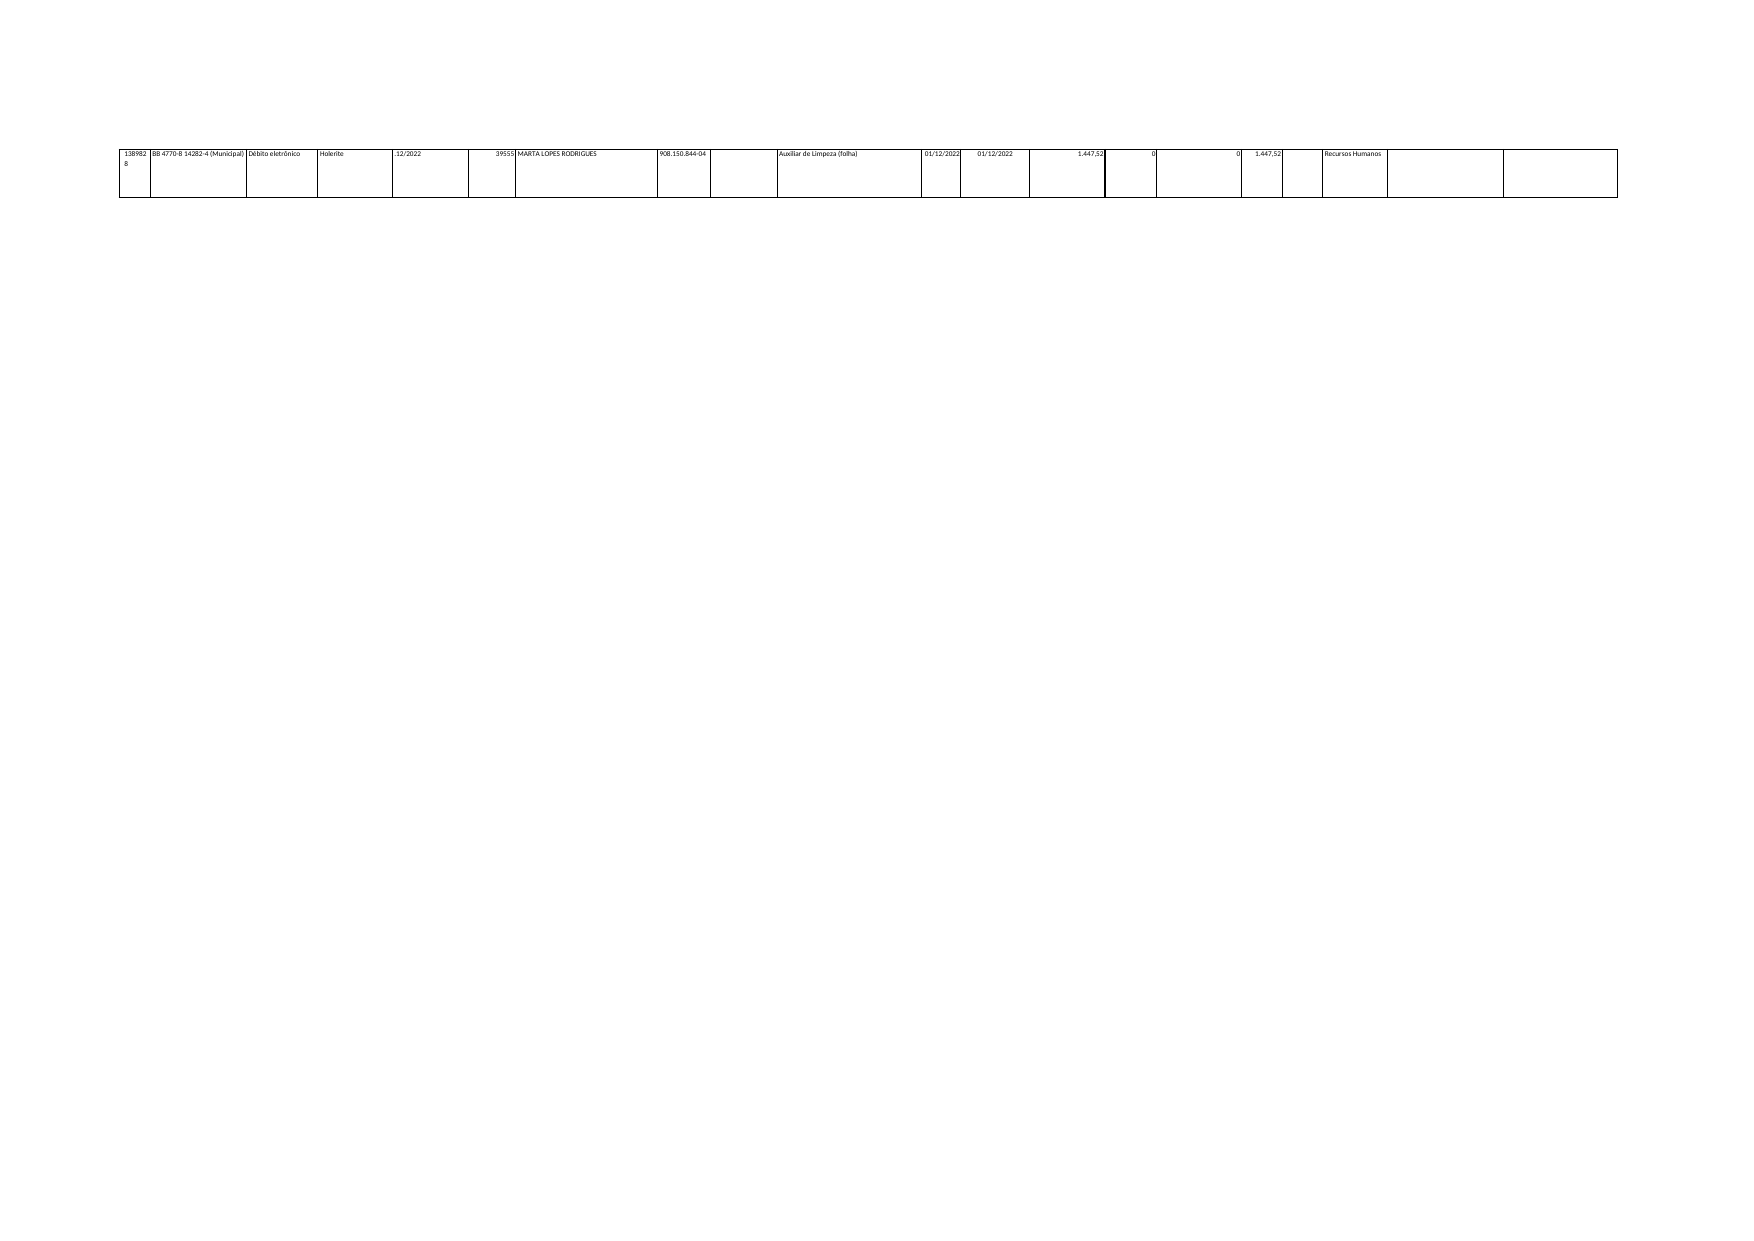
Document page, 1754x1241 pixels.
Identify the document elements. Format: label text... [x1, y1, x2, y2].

table_header 1389828 [120, 150, 150, 197]
table_header 1.447,52 [1242, 150, 1282, 197]
table_header Holerite [318, 150, 392, 197]
table_header 01/12/2022 [922, 150, 960, 197]
table_header [1283, 150, 1322, 197]
table_header MARTA LOPES RODRIGUES [516, 150, 657, 197]
table_header 0 [1157, 150, 1241, 197]
table_header 908.150.844-04 [658, 150, 710, 197]
table_header Recursos Humanos [1323, 150, 1387, 197]
table_header [1388, 150, 1503, 197]
table_header 39555 [469, 150, 515, 197]
table_header 01/12/2022 [961, 150, 1029, 197]
table_header .12/2022 [393, 150, 468, 197]
table_header BB 4770-8 14282-4 (Municipal) [151, 150, 246, 197]
table_header [711, 150, 777, 197]
table_header 0 [1106, 150, 1156, 197]
table_header 1.447,52 [1030, 150, 1104, 197]
table_header Auxiliar de Limpeza (folha) [778, 150, 921, 197]
table_header Débito eletrônico [247, 150, 317, 197]
table_header [1504, 150, 1617, 197]
